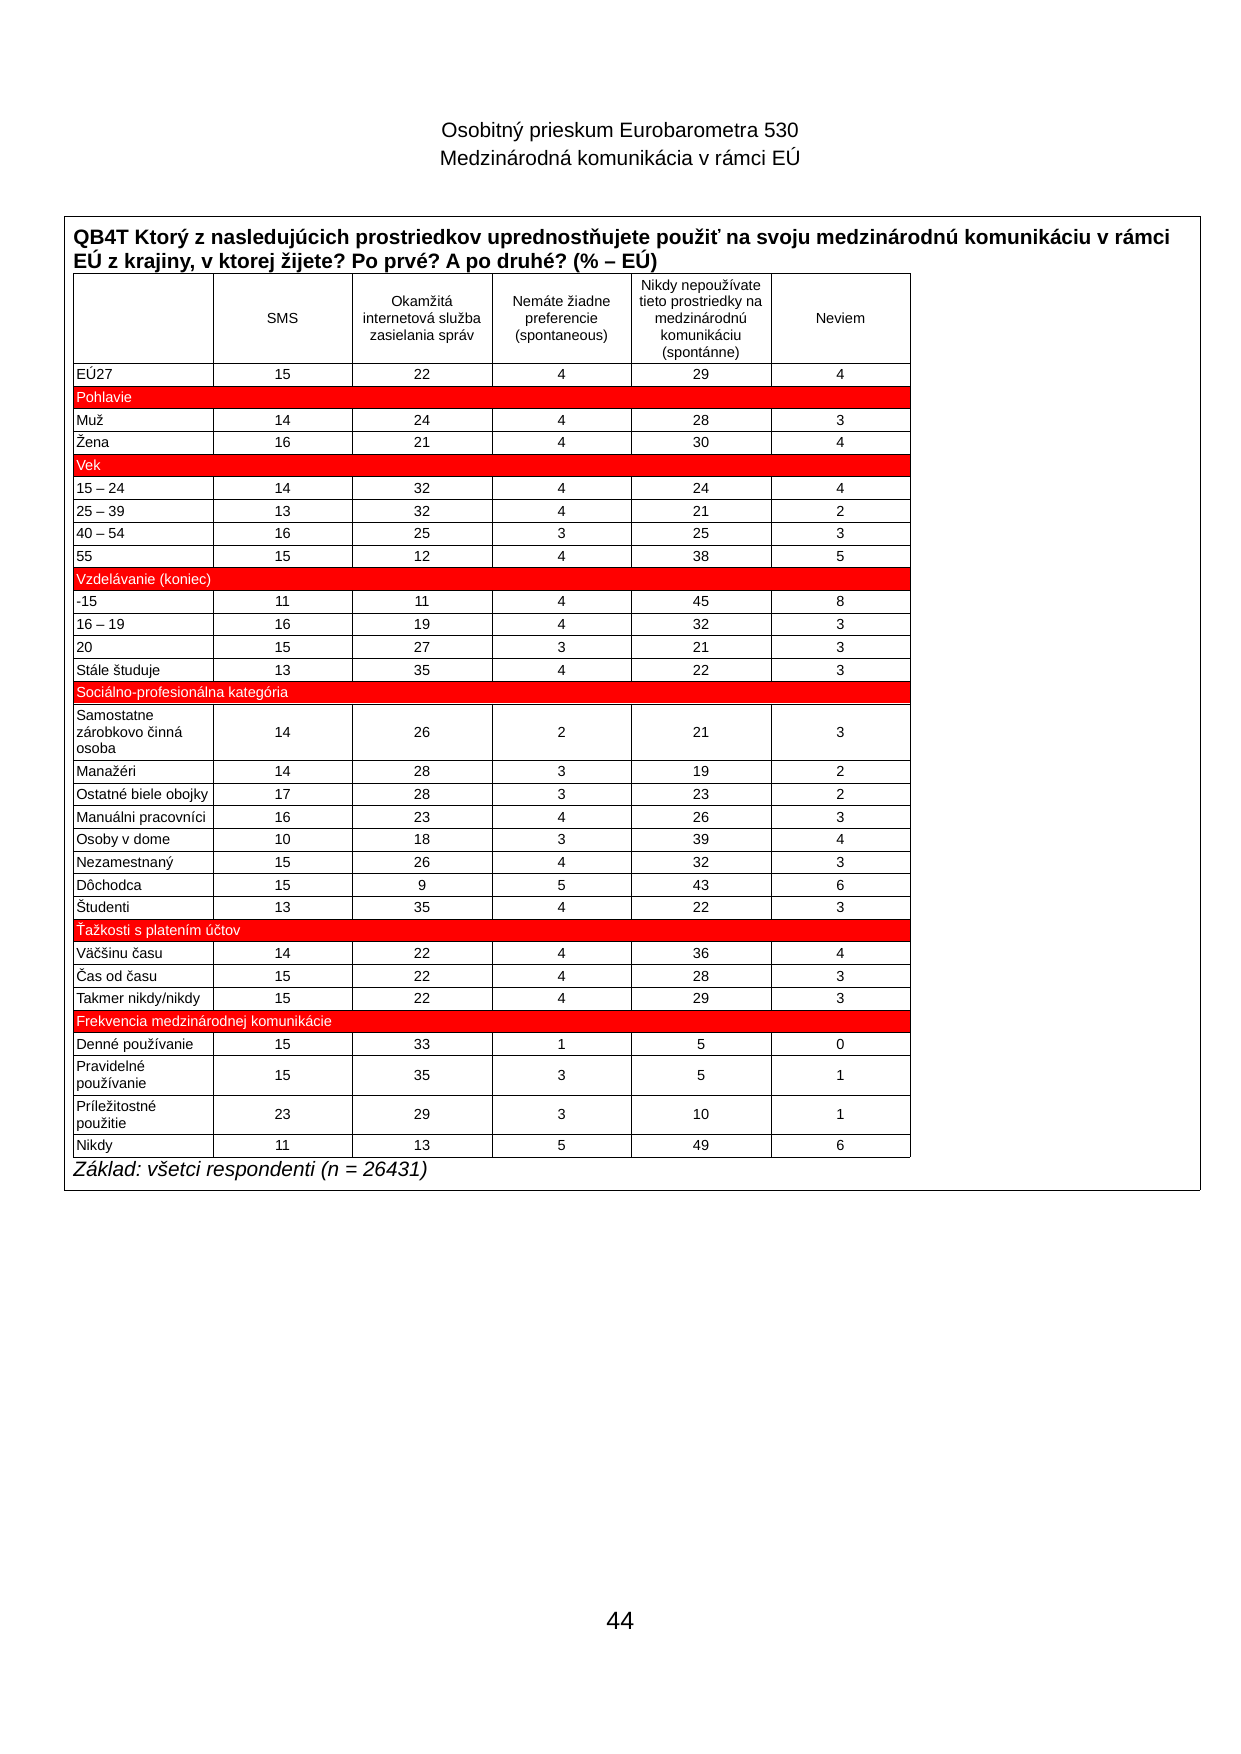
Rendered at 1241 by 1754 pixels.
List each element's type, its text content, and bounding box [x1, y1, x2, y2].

table_cell 5 [772, 546, 910, 567]
table_cell EÚ27 [74, 364, 213, 386]
table_cell Stále študuje [74, 659, 213, 681]
table_cell 16 – 19 [74, 614, 213, 635]
table_cell Žena [74, 432, 213, 454]
table_cell 21 [632, 705, 771, 760]
table_cell 0 [772, 1033, 910, 1055]
table_cell 26 [632, 806, 771, 828]
table_cell Ťažkosti s platením účtov [74, 920, 910, 941]
table_cell 14 [214, 409, 352, 431]
table_cell 3 [493, 523, 631, 544]
table_cell 12 [353, 546, 492, 567]
table_cell 29 [632, 364, 771, 386]
table_cell 4 [493, 477, 631, 499]
table_cell 9 [353, 874, 492, 896]
table_cell 3 [772, 806, 910, 828]
table_cell 3 [772, 409, 910, 431]
table_cell 3 [772, 965, 910, 987]
table_cell 22 [632, 897, 771, 919]
table_cell 22 [353, 942, 492, 964]
table_cell 24 [353, 409, 492, 431]
table_cell 2 [772, 784, 910, 805]
table_cell 3 [493, 829, 631, 851]
table_cell 4 [493, 409, 631, 431]
table_cell 45 [632, 591, 771, 613]
table_cell 14 [214, 705, 352, 760]
table_cell 38 [632, 546, 771, 567]
table_cell Pravidelné používanie [74, 1056, 213, 1094]
table_cell Osoby v dome [74, 829, 213, 851]
table_cell 4 [772, 829, 910, 851]
table_cell 2 [493, 705, 631, 760]
table_cell 16 [214, 523, 352, 544]
table_cell 6 [772, 1135, 910, 1157]
table_cell 15 [214, 1056, 352, 1094]
table_cell 21 [353, 432, 492, 454]
table_cell 23 [353, 806, 492, 828]
table_cell 35 [353, 659, 492, 681]
table_header SMS [214, 274, 352, 363]
table_cell 3 [772, 897, 910, 919]
table_cell Pohlavie [74, 387, 910, 408]
table_cell 26 [353, 705, 492, 760]
table_cell 4 [772, 942, 910, 964]
table_cell 4 [772, 364, 910, 386]
table_cell 3 [772, 988, 910, 1009]
table_cell 16 [214, 432, 352, 454]
table_cell Sociálno-profesionálna kategória [74, 682, 910, 703]
table_cell 15 [214, 636, 352, 658]
table_cell Dôchodca [74, 874, 213, 896]
table_cell Vek [74, 455, 910, 476]
table_cell 40 – 54 [74, 523, 213, 544]
table_cell 4 [493, 965, 631, 987]
table_cell 4 [493, 500, 631, 522]
table_cell 3 [772, 523, 910, 544]
table_cell 4 [493, 432, 631, 454]
table_cell 6 [772, 874, 910, 896]
table_cell 1 [493, 1033, 631, 1055]
table_cell 29 [632, 988, 771, 1009]
table_cell Čas od času [74, 965, 213, 987]
text QB4T Ktorý z nasledujúcich prostriedkov uprednostňujete použiť na svoju medzinárodnú komunikáciu v rámci EÚ z krajiny, v ktorej žijete? Po prvé? A po druhé? (% – EÚ) [73, 225, 1191, 273]
table_cell 15 [214, 1033, 352, 1055]
table_cell 28 [632, 965, 771, 987]
table_cell Frekvencia medzinárodnej komunikácie [74, 1011, 910, 1032]
table_cell 28 [353, 784, 492, 805]
table_cell 4 [772, 432, 910, 454]
text Základ: všetci respondenti (n = 26431) [73, 1157, 1191, 1181]
table_cell 22 [353, 965, 492, 987]
table_cell 16 [214, 614, 352, 635]
table_cell 4 [493, 806, 631, 828]
table_cell 30 [632, 432, 771, 454]
table_cell 33 [353, 1033, 492, 1055]
table_cell 32 [353, 500, 492, 522]
table_cell 21 [632, 500, 771, 522]
table_cell 32 [632, 614, 771, 635]
table_cell 35 [353, 897, 492, 919]
table_cell 11 [214, 591, 352, 613]
table_cell 35 [353, 1056, 492, 1094]
table_cell 13 [353, 1135, 492, 1157]
table_cell 14 [214, 477, 352, 499]
table_cell Samostatne zárobkovo činná osoba [74, 705, 213, 760]
table_cell 19 [353, 614, 492, 635]
table_header Nemáte žiadne preferencie (spontaneous) [493, 274, 631, 363]
table_cell 19 [632, 761, 771, 782]
table_cell 4 [493, 852, 631, 873]
table_cell 23 [214, 1096, 352, 1134]
table_cell 3 [493, 1056, 631, 1094]
table_cell 11 [214, 1135, 352, 1157]
table_cell 4 [772, 477, 910, 499]
table_cell 29 [353, 1096, 492, 1134]
table_cell 49 [632, 1135, 771, 1157]
table_cell 22 [632, 659, 771, 681]
table_cell 28 [353, 761, 492, 782]
table_cell Ostatné biele obojky [74, 784, 213, 805]
table_cell 4 [493, 988, 631, 1009]
table_cell 1 [772, 1096, 910, 1134]
table_cell Príležitostné použitie [74, 1096, 213, 1134]
table_cell 5 [493, 874, 631, 896]
table_cell 4 [493, 614, 631, 635]
table_cell 14 [214, 942, 352, 964]
table_cell 26 [353, 852, 492, 873]
table_header Neviem [772, 274, 910, 363]
table_cell Manažéri [74, 761, 213, 782]
table_cell 25 [632, 523, 771, 544]
table_cell 22 [353, 364, 492, 386]
table_cell 4 [493, 897, 631, 919]
table_cell 15 [214, 852, 352, 873]
table_cell 13 [214, 897, 352, 919]
table_cell 15 [214, 546, 352, 567]
table_cell 43 [632, 874, 771, 896]
table_cell 4 [493, 942, 631, 964]
table_cell 20 [74, 636, 213, 658]
table_cell Nikdy [74, 1135, 213, 1157]
table_cell 28 [632, 409, 771, 431]
table_cell 8 [772, 591, 910, 613]
table_cell 15 – 24 [74, 477, 213, 499]
table_cell Denné používanie [74, 1033, 213, 1055]
table_cell 3 [493, 761, 631, 782]
table_cell 11 [353, 591, 492, 613]
table_cell 16 [214, 806, 352, 828]
table_cell 3 [772, 614, 910, 635]
table_cell Muž [74, 409, 213, 431]
table_cell 13 [214, 500, 352, 522]
table_cell 15 [214, 364, 352, 386]
table_cell 3 [493, 636, 631, 658]
table_cell 25 [353, 523, 492, 544]
table_cell 3 [493, 1096, 631, 1134]
table_cell 5 [632, 1033, 771, 1055]
table_cell 3 [772, 852, 910, 873]
table_cell 25 – 39 [74, 500, 213, 522]
table_cell 10 [214, 829, 352, 851]
table_cell Vzdelávanie (koniec) [74, 568, 910, 590]
table_cell 5 [632, 1056, 771, 1094]
table_header Okamžitá internetová služba zasielania správ [353, 274, 492, 363]
table_cell Väčšinu času [74, 942, 213, 964]
table_cell Študenti [74, 897, 213, 919]
table_cell 4 [493, 546, 631, 567]
table_cell Takmer nikdy/nikdy [74, 988, 213, 1009]
table_cell 10 [632, 1096, 771, 1134]
table_cell 22 [353, 988, 492, 1009]
table_cell 2 [772, 500, 910, 522]
table_cell 15 [214, 874, 352, 896]
table_cell 3 [772, 705, 910, 760]
table_cell 5 [493, 1135, 631, 1157]
table_cell 18 [353, 829, 492, 851]
table_cell 4 [493, 364, 631, 386]
table_cell 39 [632, 829, 771, 851]
table_header [74, 274, 213, 363]
table_cell 15 [214, 988, 352, 1009]
table_cell 2 [772, 761, 910, 782]
table_cell Manuálni pracovníci [74, 806, 213, 828]
table_cell 4 [493, 659, 631, 681]
table_cell 3 [493, 784, 631, 805]
table_cell 3 [772, 659, 910, 681]
table_cell 17 [214, 784, 352, 805]
table_cell 23 [632, 784, 771, 805]
table_cell Nezamestnaný [74, 852, 213, 873]
table_cell 27 [353, 636, 492, 658]
table_cell 36 [632, 942, 771, 964]
table_cell 4 [493, 591, 631, 613]
table_cell 13 [214, 659, 352, 681]
table_cell 32 [632, 852, 771, 873]
table_cell 55 [74, 546, 213, 567]
table_cell 3 [772, 636, 910, 658]
table_cell 21 [632, 636, 771, 658]
table_cell 14 [214, 761, 352, 782]
table_cell 15 [214, 965, 352, 987]
table_header Nikdy nepoužívate tieto prostriedky na medzinárodnú komunikáciu (spontánne) [632, 274, 771, 363]
table_cell 24 [632, 477, 771, 499]
table_cell -15 [74, 591, 213, 613]
table_cell 1 [772, 1056, 910, 1094]
table_cell 32 [353, 477, 492, 499]
